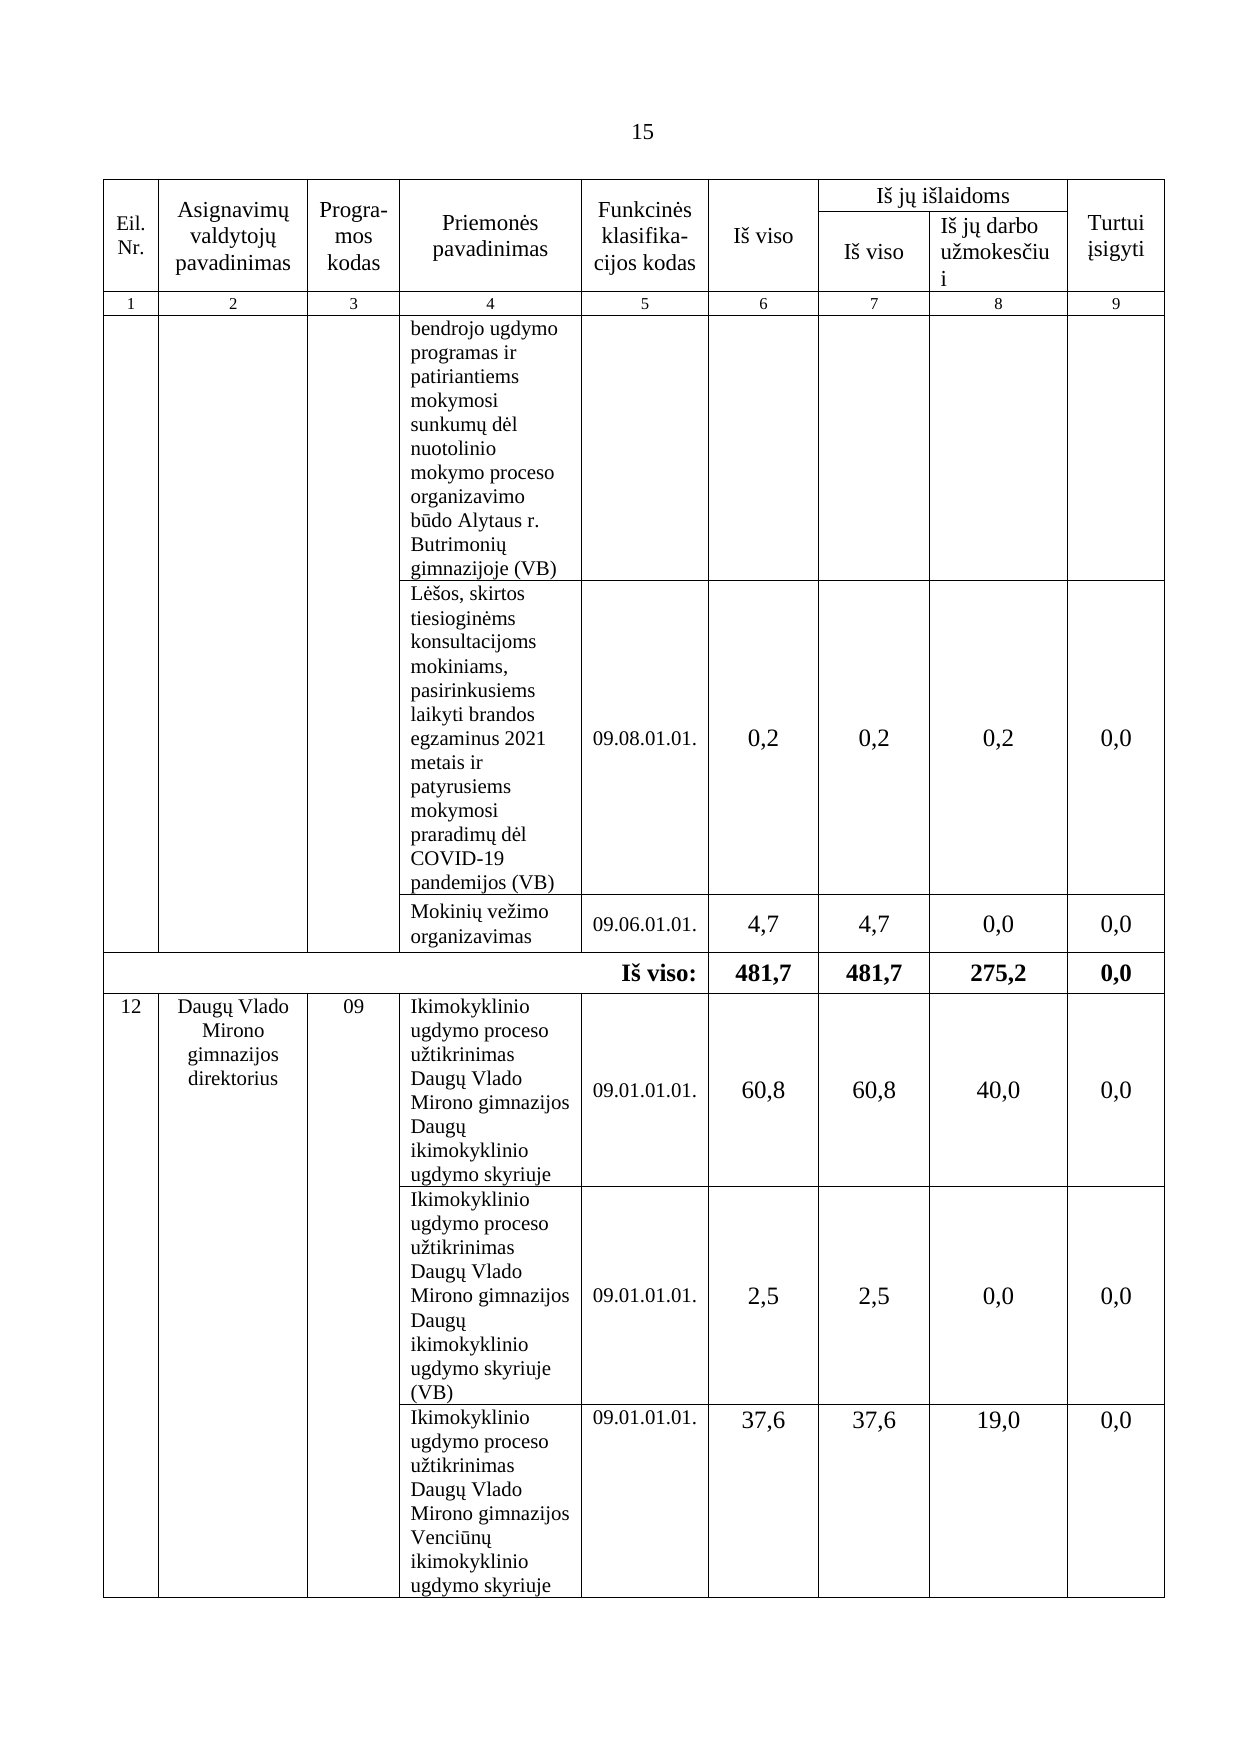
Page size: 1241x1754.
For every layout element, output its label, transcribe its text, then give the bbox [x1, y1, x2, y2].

table_cell Iš jų darbo užmokesčiui [930, 212, 1067, 291]
table_cell 2,5 [819, 1187, 929, 1404]
table_cell 275,2 [930, 953, 1067, 993]
table_header Iš jų išlaidoms [819, 180, 1067, 211]
table_header Priemonės pavadinimas [400, 180, 581, 291]
table_cell 0,2 [930, 581, 1067, 894]
table_cell [582, 316, 708, 580]
table_cell 2 [159, 292, 307, 314]
table_cell [159, 316, 307, 952]
table_cell [709, 316, 818, 580]
table_cell 09.08.01.01. [582, 581, 708, 894]
table_cell 60,8 [819, 994, 929, 1186]
table_cell 481,7 [819, 953, 929, 993]
table_cell 0,0 [1068, 895, 1164, 952]
table_header Iš viso [709, 180, 818, 291]
table_cell 2,5 [709, 1187, 818, 1404]
table_header Progra-mos kodas [308, 180, 399, 291]
table_cell 9 [1068, 292, 1164, 314]
table_cell Iš viso: [104, 953, 708, 993]
table_cell 09.06.01.01. [582, 895, 708, 952]
table_cell 4,7 [819, 895, 929, 952]
table_cell 09.01.01.01. [582, 1405, 708, 1597]
table_cell 0,0 [930, 1187, 1067, 1404]
table_cell 0,0 [930, 895, 1067, 952]
table_cell 4,7 [709, 895, 818, 952]
table_cell 7 [819, 292, 929, 314]
table_cell [819, 316, 929, 580]
table_cell 4 [400, 292, 581, 314]
table_cell 0,0 [1068, 1187, 1164, 1404]
table_cell 3 [308, 292, 399, 314]
table_cell 0,0 [1068, 994, 1164, 1186]
table_cell 1 [104, 292, 158, 314]
table_cell 8 [930, 292, 1067, 314]
table_header Funkcinės klasifika-cijos kodas [582, 180, 708, 291]
table_cell 09 [308, 994, 399, 1597]
table_header Eil. Nr. [104, 180, 158, 291]
table_cell [1068, 316, 1164, 580]
table_cell 09.01.01.01. [582, 1187, 708, 1404]
table_cell 0,0 [1068, 581, 1164, 894]
table_cell Lėšos, skirtos tiesioginėms konsultacijoms mokiniams, pasirinkusiems laikyti brandos egzaminus 2021 metais ir patyrusiems mokymosi praradimų dėl COVID-19 pandemijos (VB) [400, 581, 581, 894]
table_cell 12 [104, 994, 158, 1597]
table_cell [308, 316, 399, 952]
table_cell 0,0 [1068, 953, 1164, 993]
table_cell [104, 316, 158, 952]
table_cell 37,6 [709, 1405, 818, 1597]
table_cell 0,2 [709, 581, 818, 894]
table_cell [930, 316, 1067, 580]
table_header Turtui įsigyti [1068, 180, 1164, 291]
table_header Asignavimų valdytojų pavadinimas [159, 180, 307, 291]
table_cell bendrojo ugdymo programas ir patiriantiems mokymosi sunkumų dėl nuotolinio mokymo proceso organizavimo būdo Alytaus r. Butrimonių gimnazijoje (VB) [400, 316, 581, 580]
table_cell Daugų Vlado Mirono gimnazijos direktorius [159, 994, 307, 1597]
table_cell Iš viso [819, 212, 929, 291]
table_cell 0,2 [819, 581, 929, 894]
table_cell 40,0 [930, 994, 1067, 1186]
table_cell 37,6 [819, 1405, 929, 1597]
table_cell Ikimokyklinio ugdymo proceso užtikrinimas Daugų Vlado Mirono gimnazijos Daugų ikimokyklinio ugdymo skyriuje (VB) [400, 1187, 581, 1404]
table_cell 6 [709, 292, 818, 314]
table_cell 5 [582, 292, 708, 314]
table_cell 60,8 [709, 994, 818, 1186]
table_cell 0,0 [1068, 1405, 1164, 1597]
table_cell 481,7 [709, 953, 818, 993]
table_cell Ikimokyklinio ugdymo proceso užtikrinimas Daugų Vlado Mirono gimnazijos Daugų ikimokyklinio ugdymo skyriuje [400, 994, 581, 1186]
table_cell Mokinių vežimo organizavimas [400, 895, 581, 952]
table_cell Ikimokyklinio ugdymo proceso užtikrinimas Daugų Vlado Mirono gimnazijos Venciūnų ikimokyklinio ugdymo skyriuje [400, 1405, 581, 1597]
table_cell 19,0 [930, 1405, 1067, 1597]
table_cell 09.01.01.01. [582, 994, 708, 1186]
